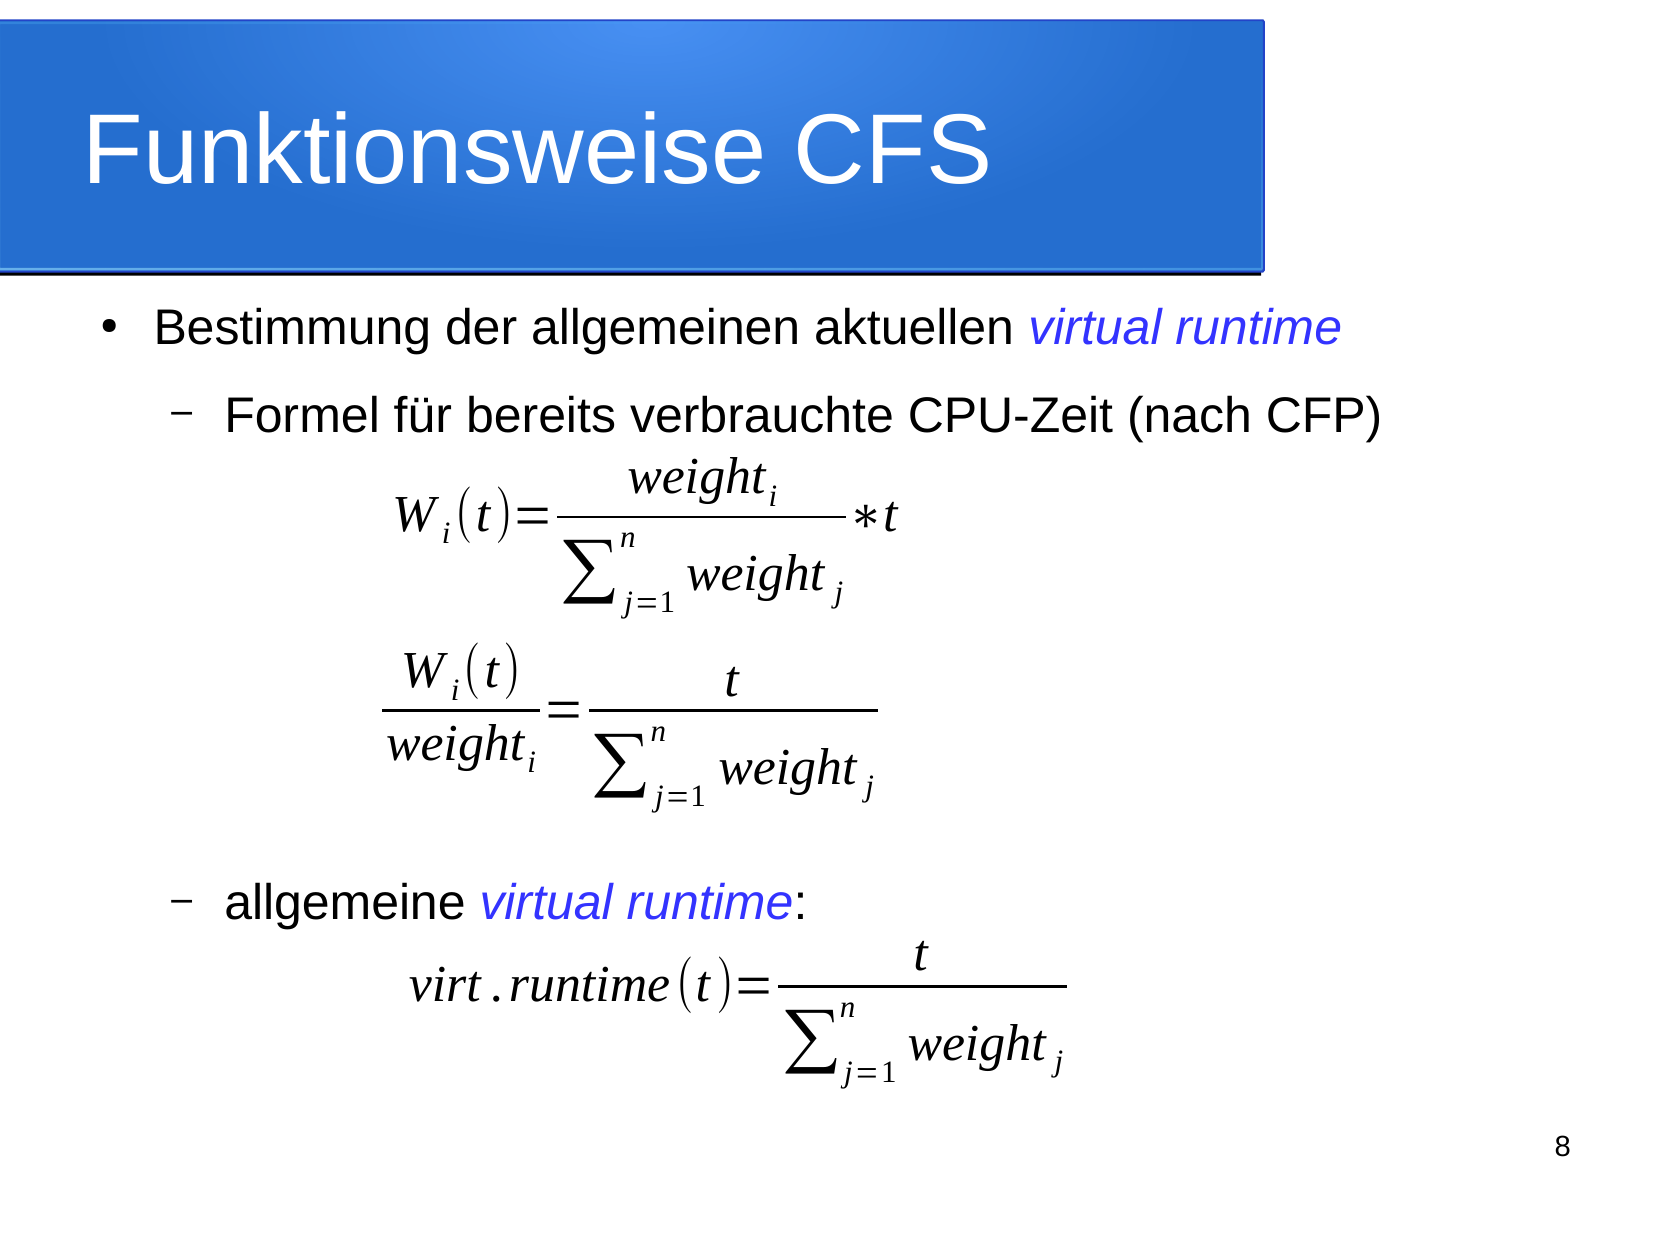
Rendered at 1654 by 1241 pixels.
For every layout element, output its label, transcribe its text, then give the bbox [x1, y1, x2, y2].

list Bestimmung der allgemeinen aktuellen virtual runtime Formel für bereits verbrauchte CPU-Zeit (nach CFP) allgemeine virtual runtime: [82, 299, 1571, 1100]
chart [372, 640, 886, 813]
title Funktionsweise CFS [82, 47, 1235, 252]
chart [401, 924, 1076, 1089]
chart [386, 447, 908, 620]
